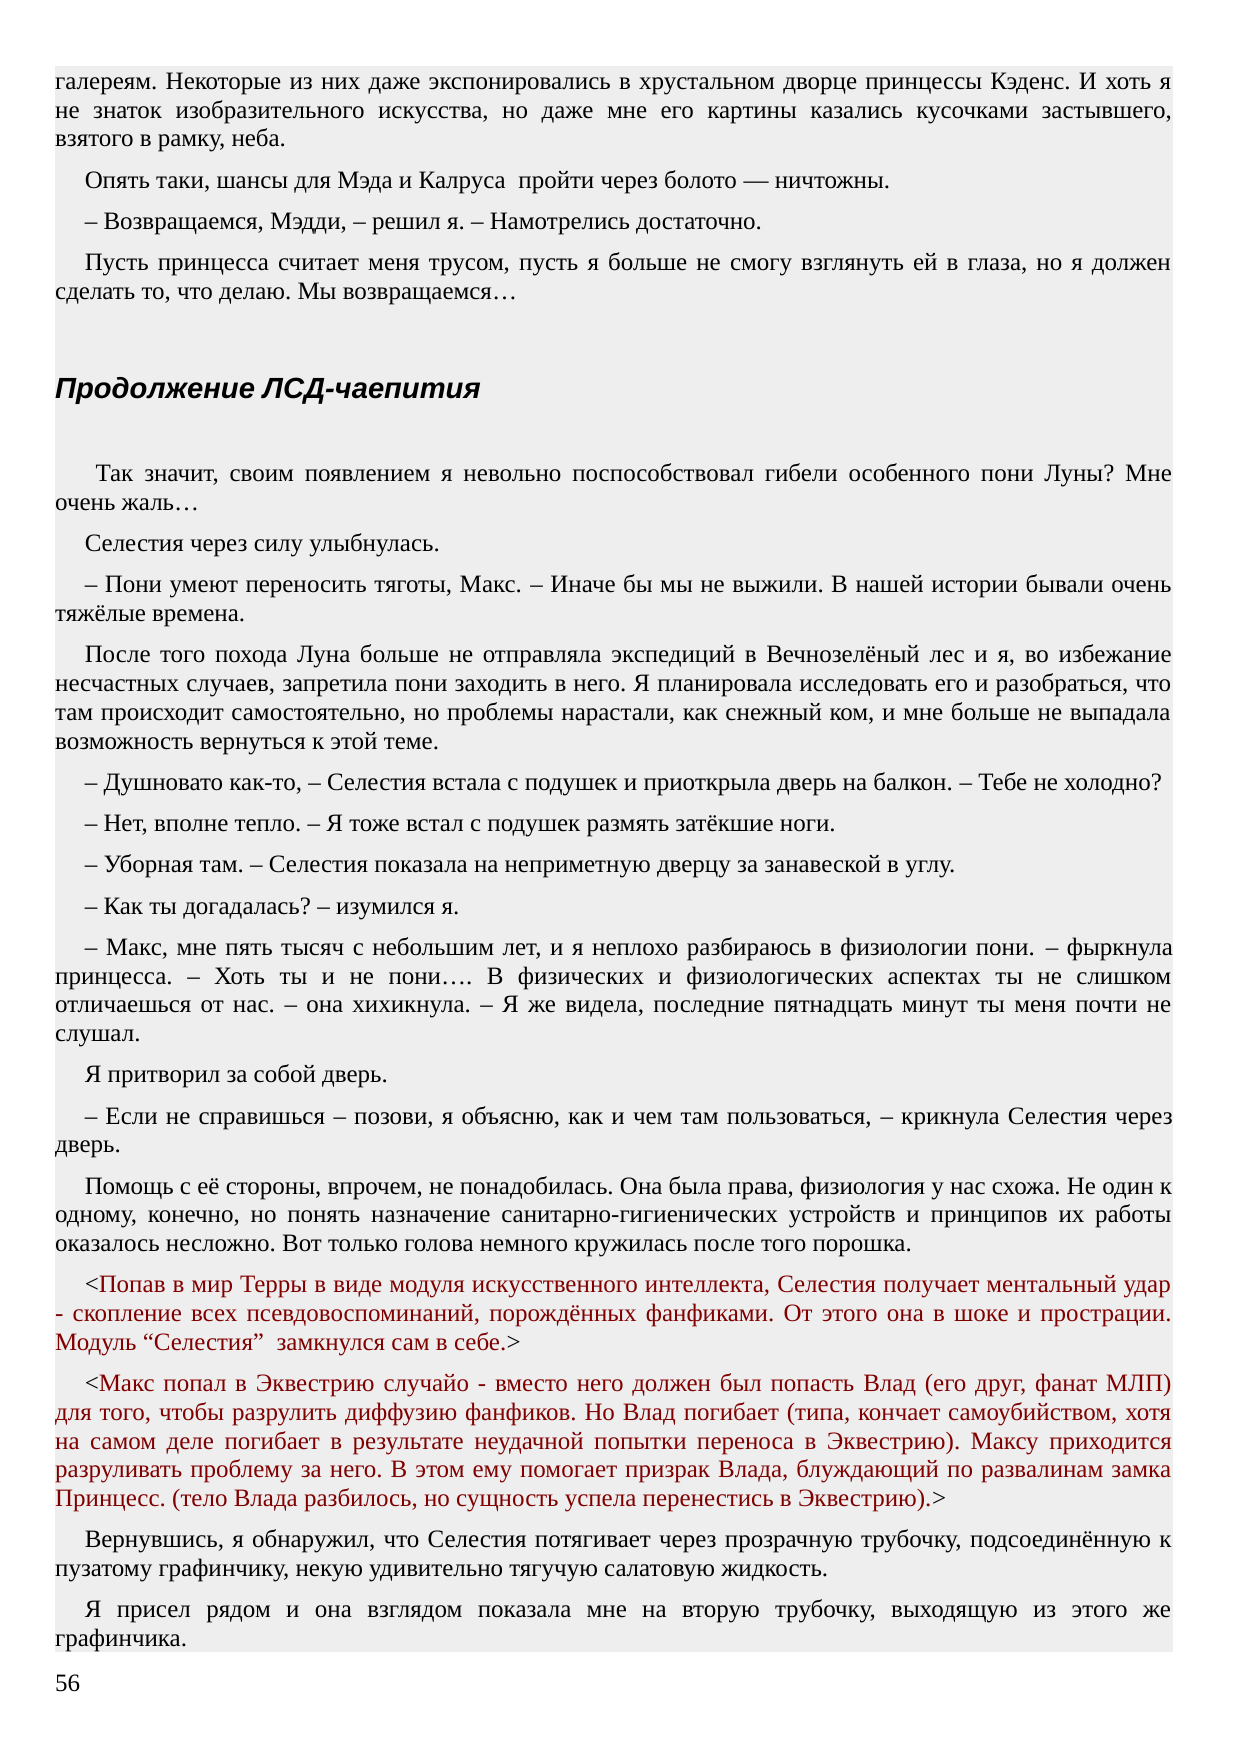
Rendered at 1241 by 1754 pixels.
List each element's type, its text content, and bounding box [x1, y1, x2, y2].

text Я притворил за собой дверь. [55, 1059, 1173, 1088]
text Пусть принцесса считает меня трусом, пусть я больше не смогу взглянуть ей в глаза, но я должен сделать то, что делаю. Мы возвращаемся… [55, 247, 1173, 305]
subtitle Продолжение ЛСД-чаепития [55, 371, 1173, 404]
text Вернувшись, я обнаружил, что Селестия потягивает через прозрачную трубочку, подсоединённую к пузатому графинчику, некую удивительно тягучую салатовую жидкость. [55, 1524, 1173, 1582]
text – Возвращаемся, Мэдди, – решил я. – Намотрелись достаточно. [55, 206, 1173, 235]
text – Душновато как-то, – Селестия встала с подушек и приоткрыла дверь на балкон. – Тебе не холодно? [55, 767, 1173, 796]
text Я присел рядом и она взглядом показала мне на вторую трубочку, выходящую из этого же графинчика. [55, 1594, 1173, 1652]
text – Если не справишься – позови, я объясню, как и чем там пользоваться, – крикнула Селестия через дверь. [55, 1101, 1173, 1158]
text – Нет, вполне тепло. – Я тоже встал с подушек размять затёкшие ноги. [55, 808, 1173, 837]
text Селестия через силу улыбнулась. [55, 528, 1173, 557]
text Так значит, своим появлением я невольно поспособствовал гибели особенного пони Луны? Мне очень жаль… [55, 458, 1173, 516]
text – Пони умеют переносить тяготы, Макс. – Иначе бы мы не выжили. В нашей истории бывали очень тяжёлые времена. [55, 569, 1173, 627]
text После того похода Луна больше не отправляла экспедиций в Вечнозелёный лес и я, во избежание несчастных случаев, запретила пони заходить в него. Я планировала исследовать его и разобраться, что там происходит самостоятельно, но проблемы нарастали, как снежный ком, и мне больше не выпадала возможность вернуться к этой теме. [55, 639, 1173, 754]
text Помощь с её стороны, впрочем, не понадобилась. Она была права, физиология у нас схожа. Не один к одному, конечно, но понять назначение санитарно-гигиенических устройств и принципов их работы оказалось несложно. Вот только голова немного кружилась после того порошка. [55, 1171, 1173, 1257]
text <Макс попал в Эквестрию случайо - вместо него должен был попасть Влад (его друг, фанат МЛП) для того, чтобы разрулить диффузию фанфиков. Но Влад погибает (типа, кончает самоубийством, хотя на самом деле погибает в результате неудачной попытки переноса в Эквестрию). Максу приходится разруливать проблему за него. В этом ему помогает призрак Влада, блуждающий по развалинам замка Принцесс. (тело Влада разбилось, но сущность успела перенестись в Эквестрию).> [55, 1368, 1173, 1512]
text – Уборная там. – Селестия показала на неприметную дверцу за занавеской в углу. [55, 849, 1173, 878]
text – Макс, мне пять тысяч с небольшим лет, и я неплохо разбираюсь в физиологии пони. – фыркнула принцесса. – Хоть ты и не пони…. В физических и физиологических аспектах ты не слишком отличаешься от нас. – она хихикнула. – Я же видела, последние пятнадцать минут ты меня почти не слушал. [55, 932, 1173, 1047]
text галереям. Некоторые из них даже экспонировались в хрустальном дворце принцессы Кэденс. И хоть я не знаток изобразительного искусства, но даже мне его картины казались кусочками застывшего, взятого в рамку, неба. [55, 66, 1173, 152]
text <Попав в мир Терры в виде модуля искусственного интеллекта, Селестия получает ментальный удар - скопление всех псевдовоспоминаний, порождённых фанфиками. От этого она в шоке и прострации. Модуль “Селестия” замкнулся сам в себе.> [55, 1269, 1173, 1356]
text Опять таки, шансы для Мэда и Калруса пройти через болото — ничтожны. [55, 165, 1173, 193]
text – Как ты догадалась? – изумился я. [55, 891, 1173, 919]
